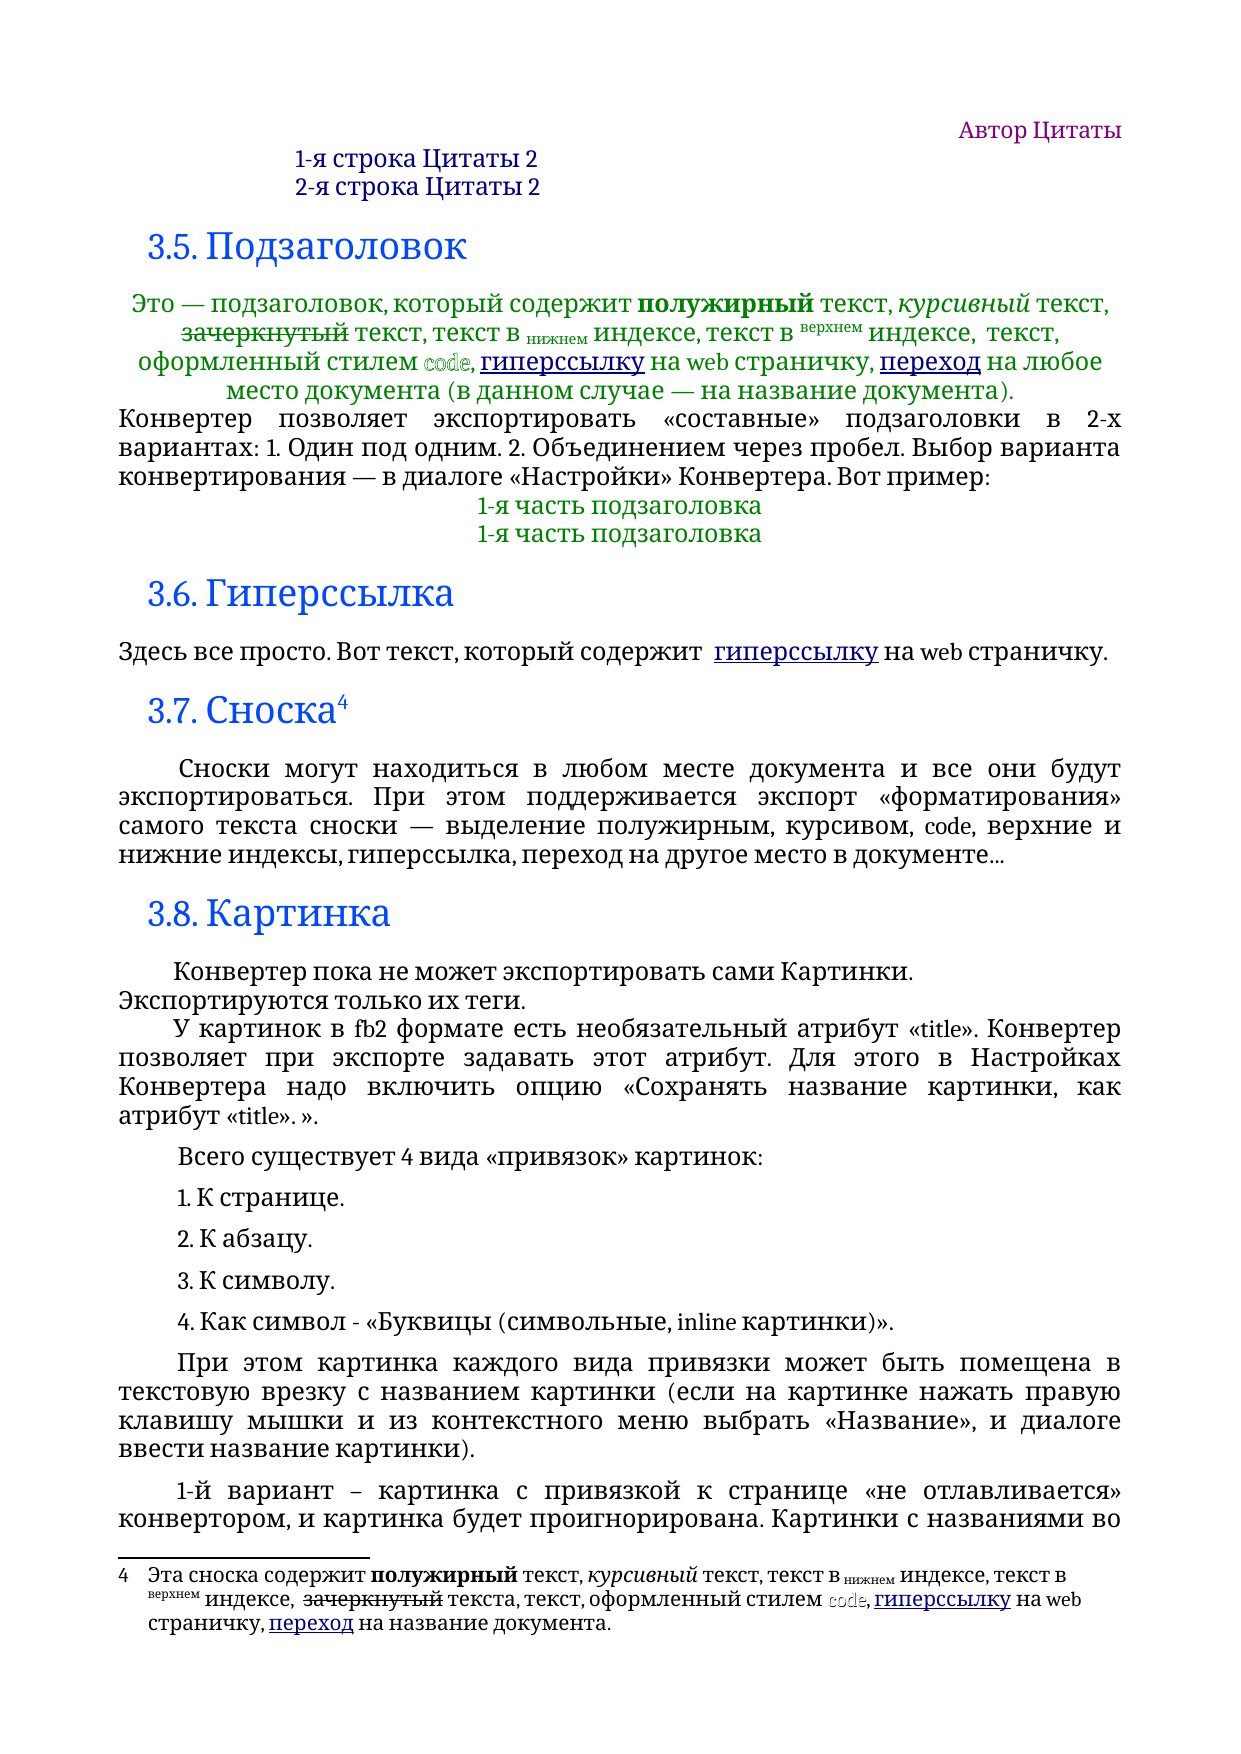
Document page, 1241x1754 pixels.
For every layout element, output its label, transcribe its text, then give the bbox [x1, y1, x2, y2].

text Конвертер пока не может экспортировать сами Картинки. Экспортируются только их теги. [118, 958, 1122, 1015]
text 2-я строка Цитаты 2 [295, 173, 945, 202]
text Конвертер позволяет экспортировать «составные» подзаголовки в 2-х вариантах: 1. Один под одним. 2. Объединением через пробел. Выбор варианта конвертирования — в диалоге «Настройки» Конвертера. Вот пример: [118, 405, 1122, 492]
subtitle Это — подзаголовок, который содержит полужирный текст, курсивный текст, зачеркнутый текст, текст в нижнем индексе, текст в верхнем индексе, текст, оформленный стилем code, гиперссылку на web страничку, переход на любое место документа (в данном случае — на название документа). [118, 290, 1122, 405]
subtitle 1-я часть подзаголовка [118, 492, 1122, 520]
text 3.6. Гиперссылка [148, 573, 1122, 616]
text 3. К символу. [118, 1267, 1122, 1295]
text 3.7. Сноска [148, 690, 1122, 733]
text У картинок в fb2 формате есть необязательный атрибут «title». Конвертер позволяет при экспорте задавать этот атрибут. Для этого в Настройках Конвертера надо включить опцию «Сохранять название картинки, как атрибут «title». ». [118, 1015, 1122, 1130]
text 2. К абзацу. [118, 1225, 1122, 1254]
text 3.5. Подзаголовок [148, 226, 1122, 269]
text При этом картинка каждого вида привязки может быть помещена в текстовую врезку с названием картинки (если на картинке нажать правую клавишу мышки и из контекстного меню выбрать «Название», и диалоге ввести название картинки). [118, 1349, 1122, 1464]
text Эта сноска содержит полужирный текст, курсивный текст, текст в нижнем индексе, текст в верхнем индексе, зачеркнутый текста, текст, оформленный стилем code, гиперссылку на web страничку, переход на название документа. [118, 1564, 1122, 1636]
subtitle 1-я часть подзаголовка [118, 520, 1122, 549]
text 1. К странице. [118, 1184, 1122, 1213]
text 1-й вариант – картинка с привязкой к странице «не отлавливается» конвертором, и картинка будет проигнорирована. Картинки с названиями во [118, 1477, 1122, 1534]
text Всего существует 4 вида «привязок» картинок: [118, 1143, 1122, 1172]
text 1-я строка Цитаты 2 [295, 144, 945, 173]
text Автор Цитаты [325, 118, 1122, 144]
text 3.8. Картинка [148, 893, 1122, 936]
text 4. Как символ - «Буквицы (символьные, inline картинки)». [118, 1308, 1122, 1337]
text Здесь все просто. Вот текст, который содержит гиперссылку на web страничку. [118, 637, 1122, 666]
text Сноски могут находиться в любом месте документа и все они будут экспортироваться. При этом поддерживается экспорт «форматирования» самого текста сноски — выделение полужирным, курсивом, code, верхние и нижние индексы, гиперссылка, переход на другое место в документе... [118, 754, 1122, 869]
